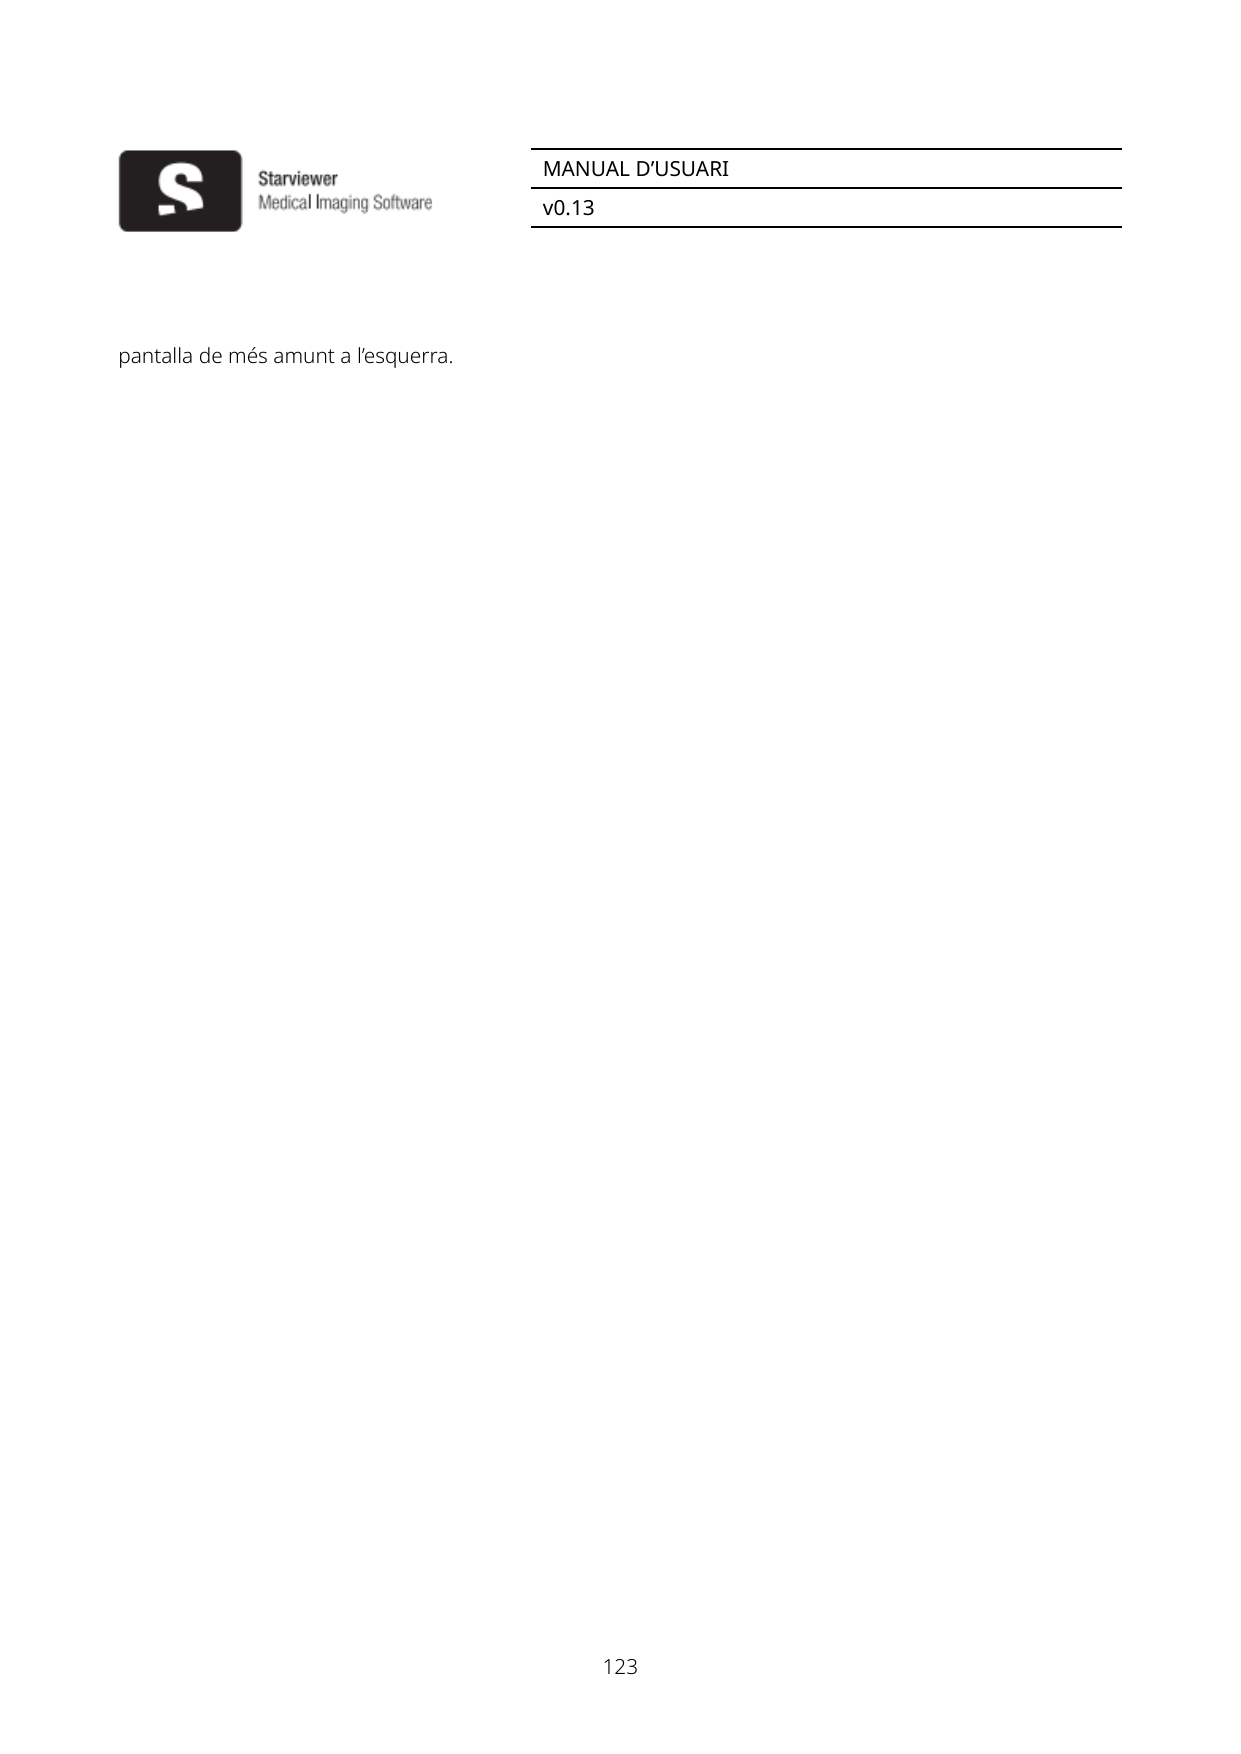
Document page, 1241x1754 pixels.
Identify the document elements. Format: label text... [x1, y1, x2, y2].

text pantalla de més amunt a l’esquerra. [118, 341, 1122, 370]
